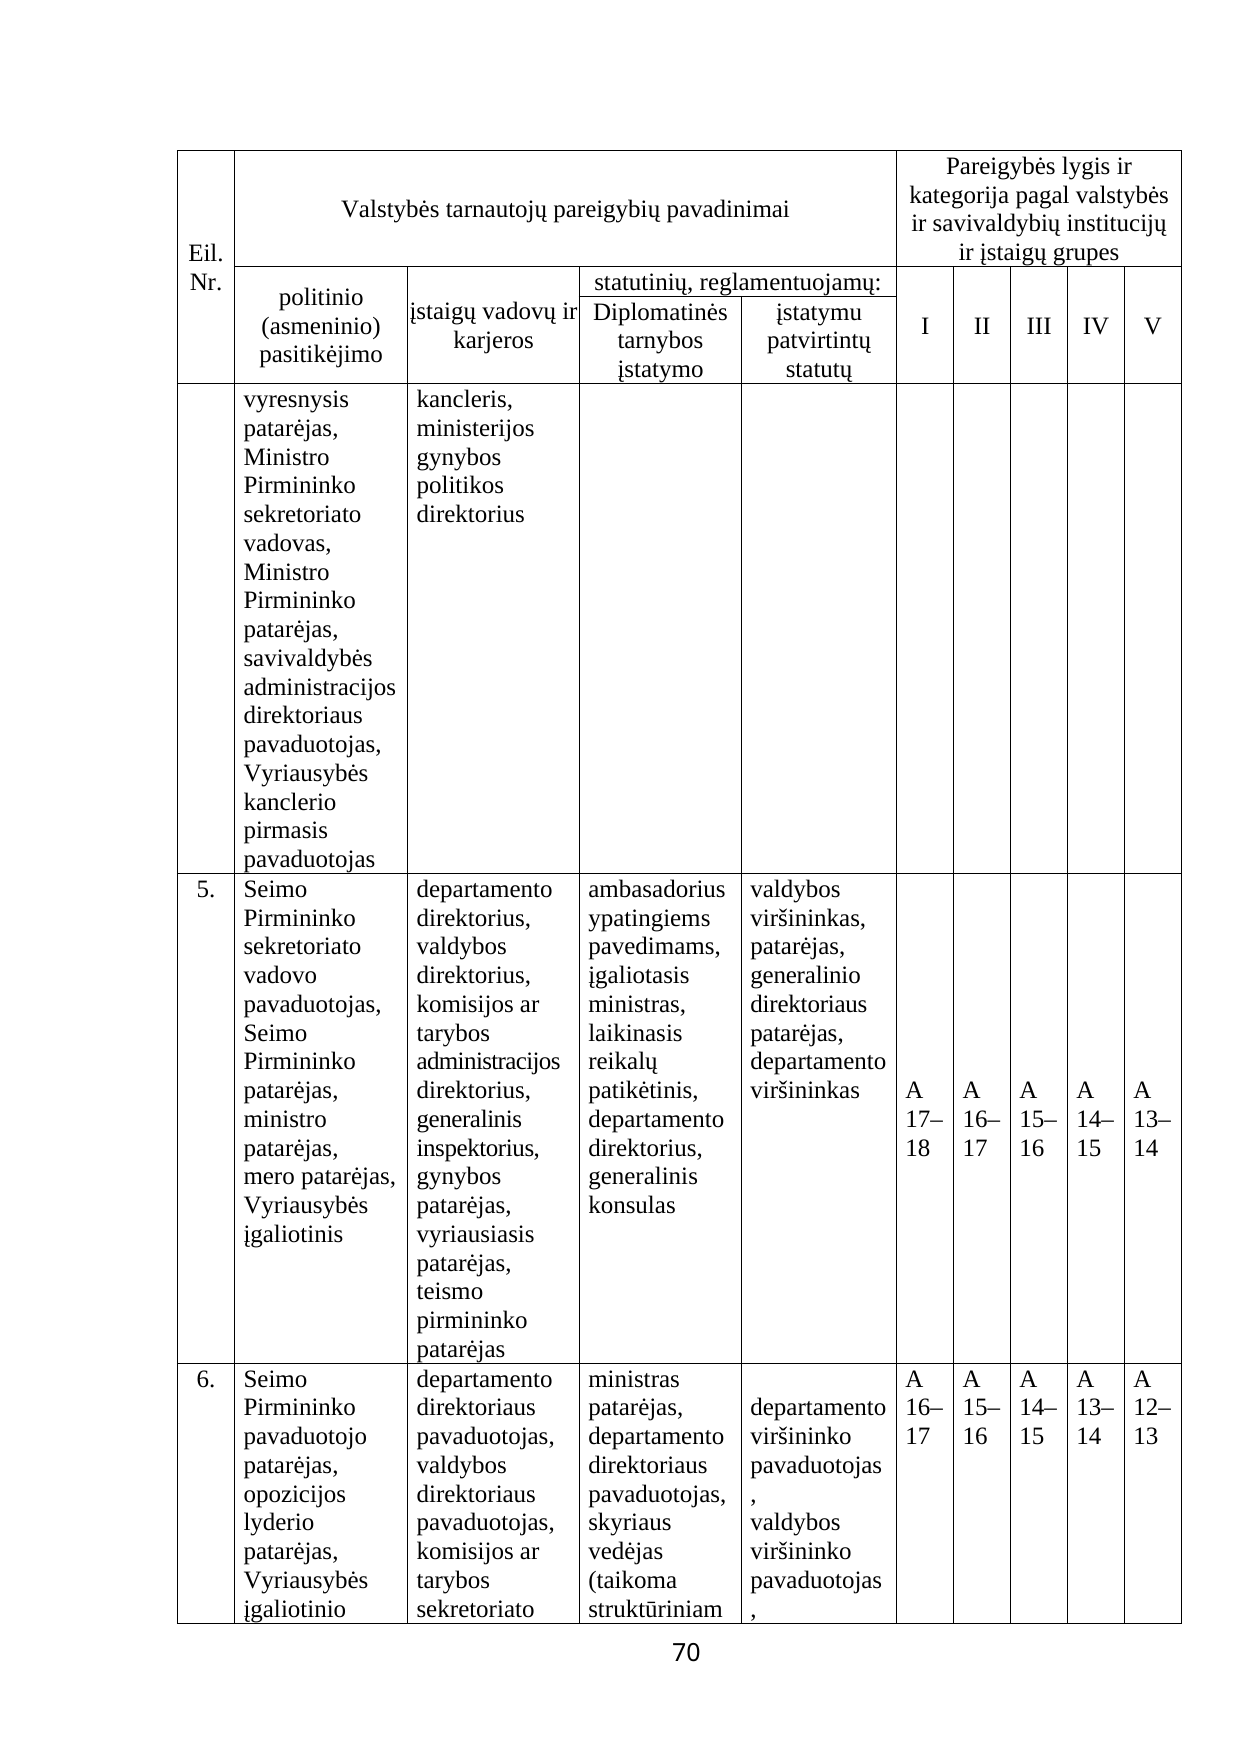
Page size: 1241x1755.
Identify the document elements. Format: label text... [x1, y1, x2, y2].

table_cell A 15–16 [1011, 874, 1067, 1363]
table_cell A 14–15 [1068, 874, 1124, 1363]
table_cell A 17–18 [897, 874, 953, 1363]
table_cell 5. [178, 874, 234, 1363]
table_cell II [954, 267, 1010, 383]
table_cell I [897, 267, 953, 383]
table_cell įstatymu patvirtintų statutų [742, 297, 896, 383]
table_cell A 14–15 [1011, 1364, 1067, 1622]
table_cell [1068, 384, 1124, 873]
table_cell departamento direktoriaus pavaduotojas, valdybos direktoriaus pavaduotojas, komisijos ar tarybos sekretoriato [408, 1364, 579, 1622]
table_header Pareigybės lygis ir kategorija pagal valstybės ir savivaldybių institucijų ir įstaigų grupes [897, 151, 1181, 266]
table_cell [178, 384, 234, 873]
table_cell Seimo Pirmininko sekretoriato vadovo pavaduotojas, Seimo Pirmininko patarėjas, ministro patarėjas, mero patarėjas, Vyriausybės įgaliotinis [235, 874, 407, 1363]
table_cell ministras patarėjas, departamento direktoriaus pavaduotojas, skyriaus vedėjas (taikoma struktūriniam [580, 1364, 741, 1622]
table_cell [954, 384, 1010, 873]
table_cell ambasadorius ypatingiems pavedimams, įgaliotasis ministras, laikinasis reikalų patikėtinis, departamento direktorius, generalinis konsulas [580, 874, 741, 1363]
table_cell kancleris, ministerijos gynybos politikos direktorius [408, 384, 579, 873]
table_cell A 13–14 [1068, 1364, 1124, 1622]
table_cell IV [1068, 267, 1124, 383]
table_cell [580, 384, 741, 873]
table_cell [1011, 384, 1067, 873]
table_cell vyresnysis patarėjas, Ministro Pirmininko sekretoriato vadovas, Ministro Pirmininko patarėjas, savivaldybės administracijos direktoriaus pavaduotojas, Vyriausybės kanclerio pirmasis pavaduotojas [235, 384, 407, 873]
table_header Valstybės tarnautojų pareigybių pavadinimai [235, 151, 896, 266]
table_cell A 16–17 [897, 1364, 953, 1622]
table_cell [897, 384, 953, 873]
table_cell [1125, 384, 1181, 873]
table_cell [742, 384, 896, 873]
table_cell A 15–16 [954, 1364, 1010, 1622]
table_cell statutinių, reglamentuojamų: [580, 267, 896, 296]
table_header Eil. Nr. [178, 151, 234, 383]
table_cell įstaigų vadovų ir karjeros [408, 267, 579, 383]
table_cell 6. [178, 1364, 234, 1622]
table_cell A 13–14 [1125, 874, 1181, 1363]
table_cell politinio (asmeninio) pasitikėjimo [235, 267, 407, 383]
table_cell departamento viršininko pavaduotojas, valdybos viršininko pavaduotojas, [742, 1364, 896, 1622]
table_cell Diplomatinės tarnybos įstatymo [580, 297, 741, 383]
table_cell valdybos viršininkas, patarėjas, generalinio direktoriaus patarėjas, departamento viršininkas [742, 874, 896, 1363]
table_cell A 12–13 [1125, 1364, 1181, 1622]
table_cell Seimo Pirmininko pavaduotojo patarėjas, opozicijos lyderio patarėjas, Vyriausybės įgaliotinio [235, 1364, 407, 1622]
table_cell departamento direktorius, valdybos direktorius, komisijos ar tarybos administracijos direktorius, generalinis inspektorius, gynybos patarėjas, vyriausiasis patarėjas, teismo pirmininko patarėjas [408, 874, 579, 1363]
table_cell V [1125, 267, 1181, 383]
table_cell III [1011, 267, 1067, 383]
table_cell A 16–17 [954, 874, 1010, 1363]
